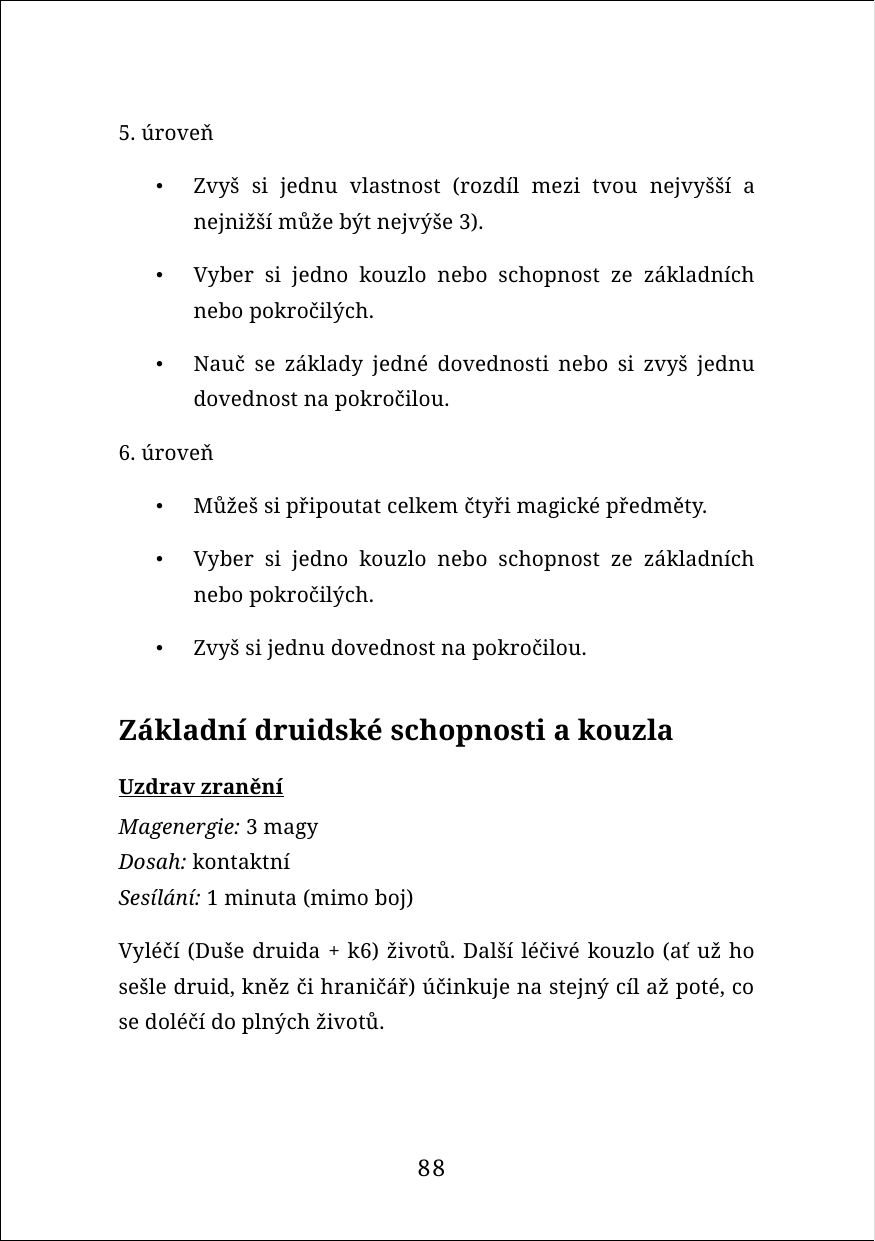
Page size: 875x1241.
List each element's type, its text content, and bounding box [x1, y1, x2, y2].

subtitle Základní druidské schopnosti a kouzla [118, 710, 756, 748]
list Nauč se základy jedné dovednosti nebo si zvyš jednu dovednost na pokročilou. [156, 349, 756, 413]
list Zvyš si jednu vlastnost (rozdíl mezi tvou nejvyšší a nejnižší může být nejvýše 3). [156, 171, 756, 235]
list Zvyš si jednu dovednost na pokročilou. [156, 633, 756, 661]
text 6. úroveň [118, 438, 756, 466]
text Magenergie: 3 magy Dosah: kontaktní Sesílání: 1 minuta (mimo boj) [118, 812, 756, 911]
list Vyber si jedno kouzlo nebo schopnost ze základních nebo pokročilých. [156, 260, 756, 324]
subtitle Uzdrav zranění [118, 772, 756, 800]
list Vyber si jedno kouzlo nebo schopnost ze základních nebo pokročilých. [156, 544, 756, 608]
text 5. úroveň [118, 118, 756, 147]
text Vyléčí (Duše druida + k6) životů. Další léčivé kouzlo (ať už ho sešle druid, kněz či hraničář) účinkuje na stejný cíl až poté, co se doléčí do plných životů. [118, 936, 756, 1036]
list Můžeš si připoutat celkem čtyři magické předměty. [156, 491, 756, 519]
